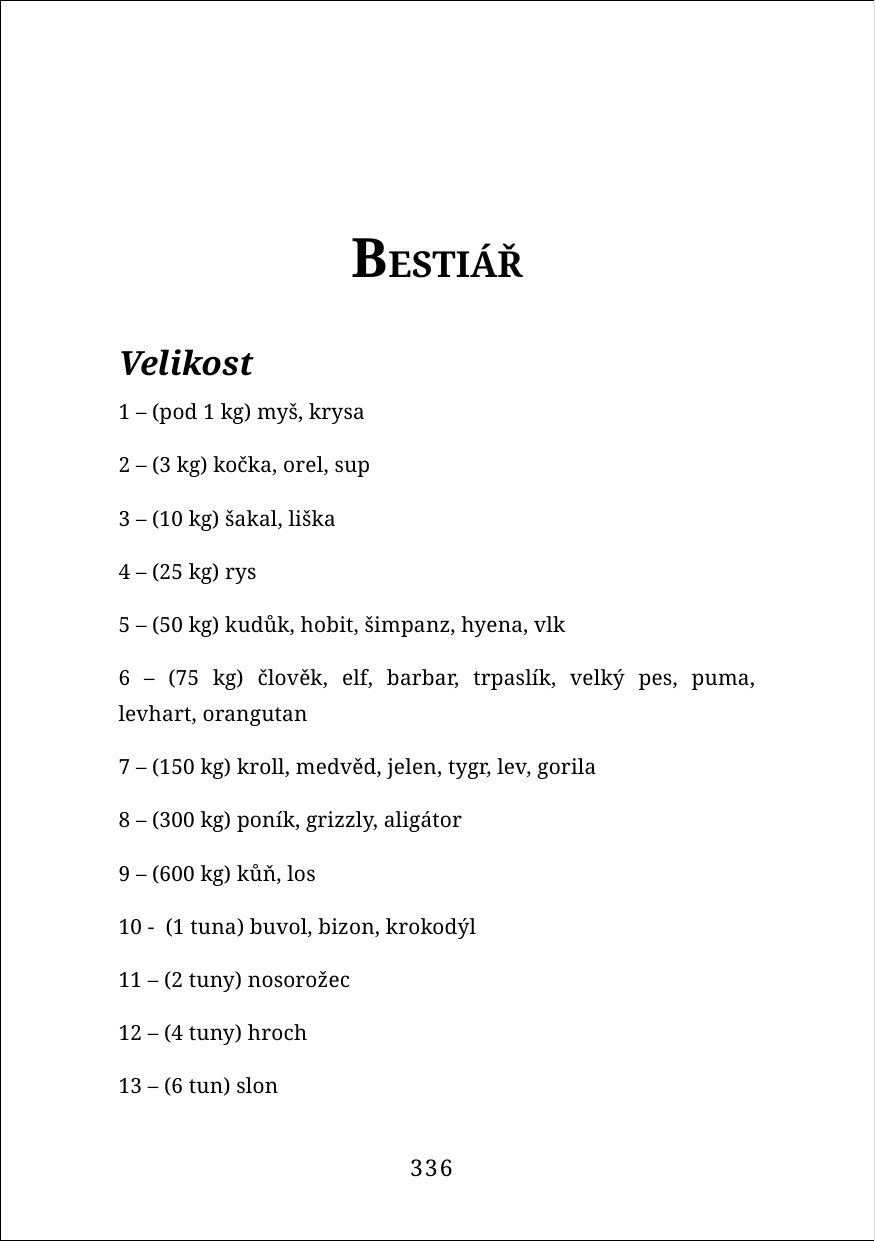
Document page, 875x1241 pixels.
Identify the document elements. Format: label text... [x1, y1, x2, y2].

text 8 – (300 kg) poník, grizzly, aligátor [118, 805, 756, 834]
text 1 – (pod 1 kg) myš, krysa [118, 397, 756, 426]
text 11 – (2 tuny) nosorožec [118, 965, 756, 993]
text 4 – (25 kg) rys [118, 557, 756, 585]
text 2 – (3 kg) kočka, orel, sup [118, 451, 756, 479]
text 12 – (4 tuny) hroch [118, 1018, 756, 1047]
text 3 – (10 kg) šakal, liška [118, 504, 756, 532]
text 7 – (150 kg) kroll, medvěd, jelen, tygr, lev, gorila [118, 752, 756, 781]
text 13 – (6 tun) slon [118, 1072, 756, 1100]
text 6 – (75 kg) člověk, elf, barbar, trpaslík, velký pes, puma, levhart, orangutan [118, 663, 756, 727]
subtitle Velikost [118, 340, 756, 386]
subtitle Bestiář [118, 219, 756, 293]
text 9 – (600 kg) kůň, los [118, 859, 756, 887]
text 10 - (1 tuna) buvol, bizon, krokodýl [118, 912, 756, 940]
text 5 – (50 kg) kudůk, hobit, šimpanz, hyena, vlk [118, 610, 756, 639]
